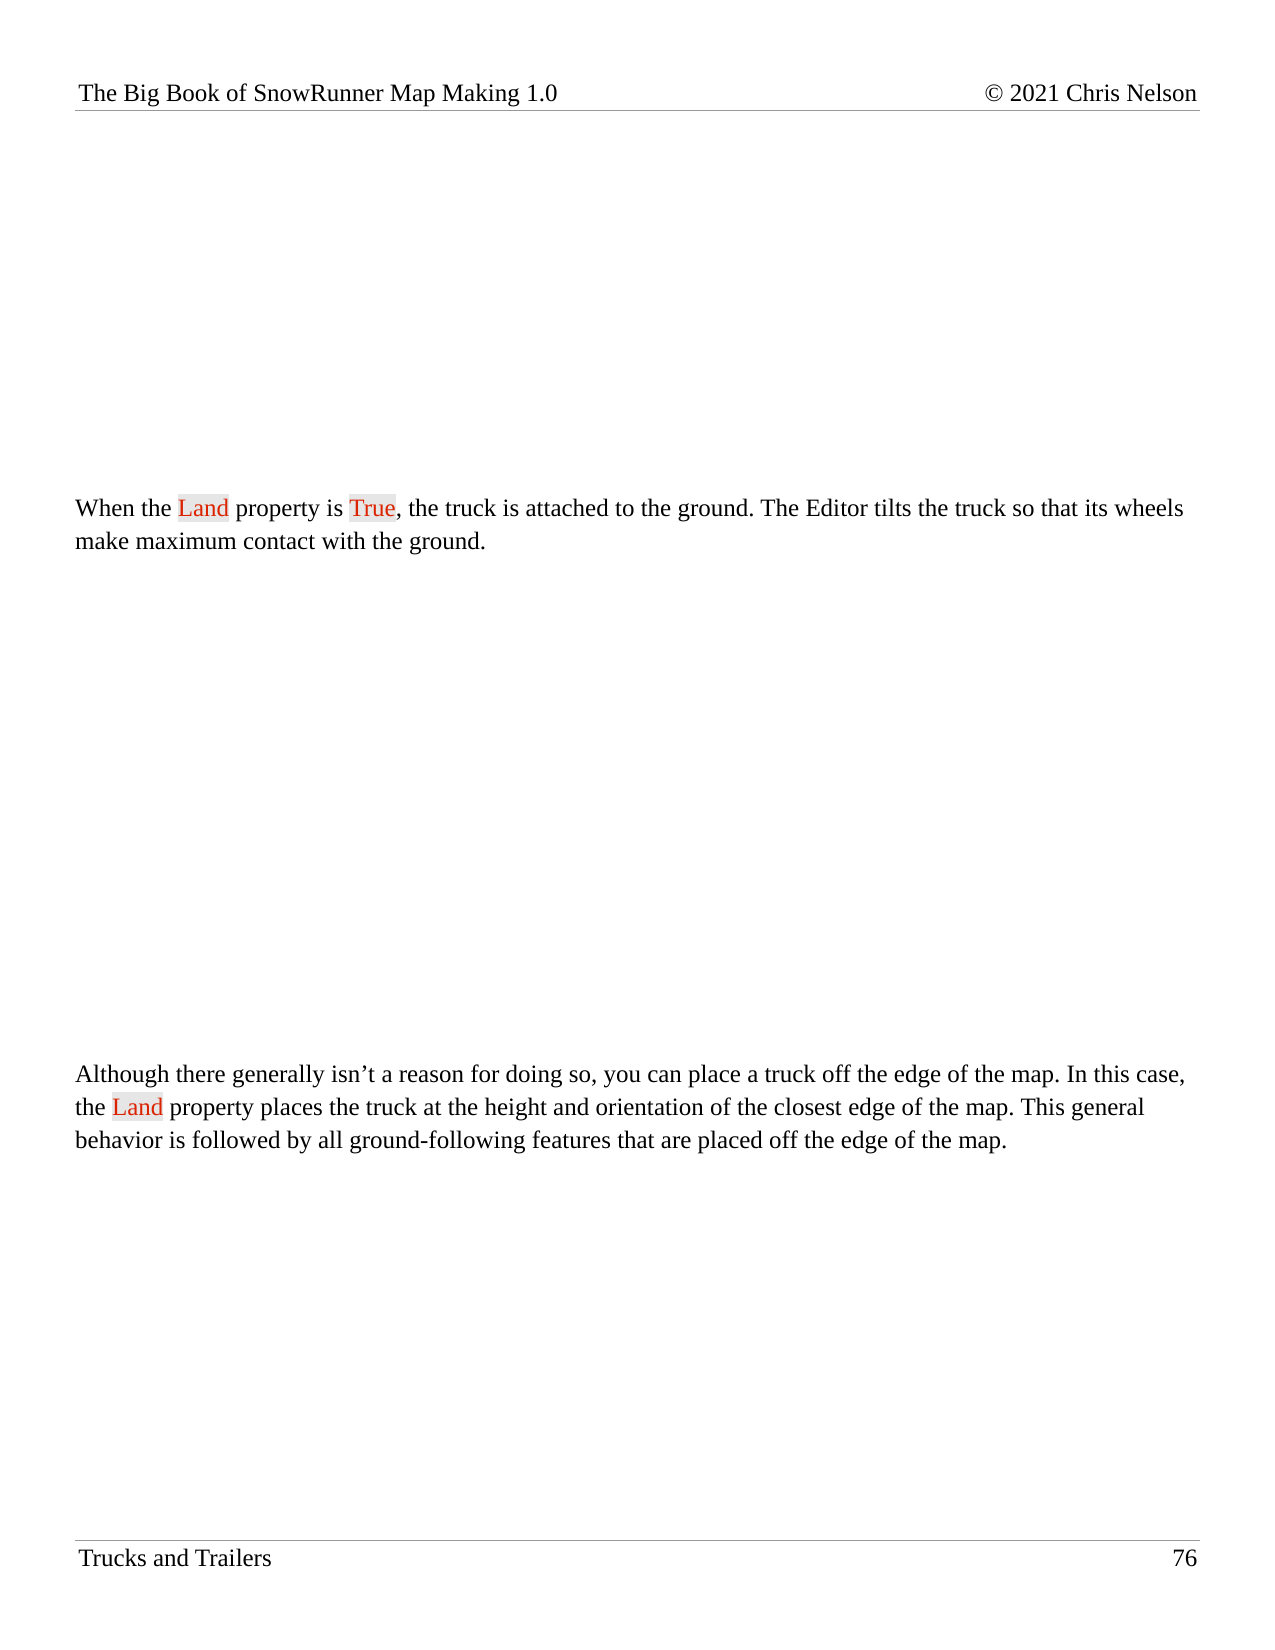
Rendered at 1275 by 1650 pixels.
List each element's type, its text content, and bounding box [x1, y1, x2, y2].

text Although there generally isn’t a reason for doing so, you can place a truck off the edge of the map. In this case, the Land property places the truck at the height and orientation of the closest edge of the map. This general behavior is followed by all ground-following features that are placed off the edge of the map. [75, 1059, 1200, 1153]
text When the Land property is True, the truck is attached to the ground. The Editor tilts the truck so that its wheels make maximum contact with the ground. [75, 493, 1200, 555]
